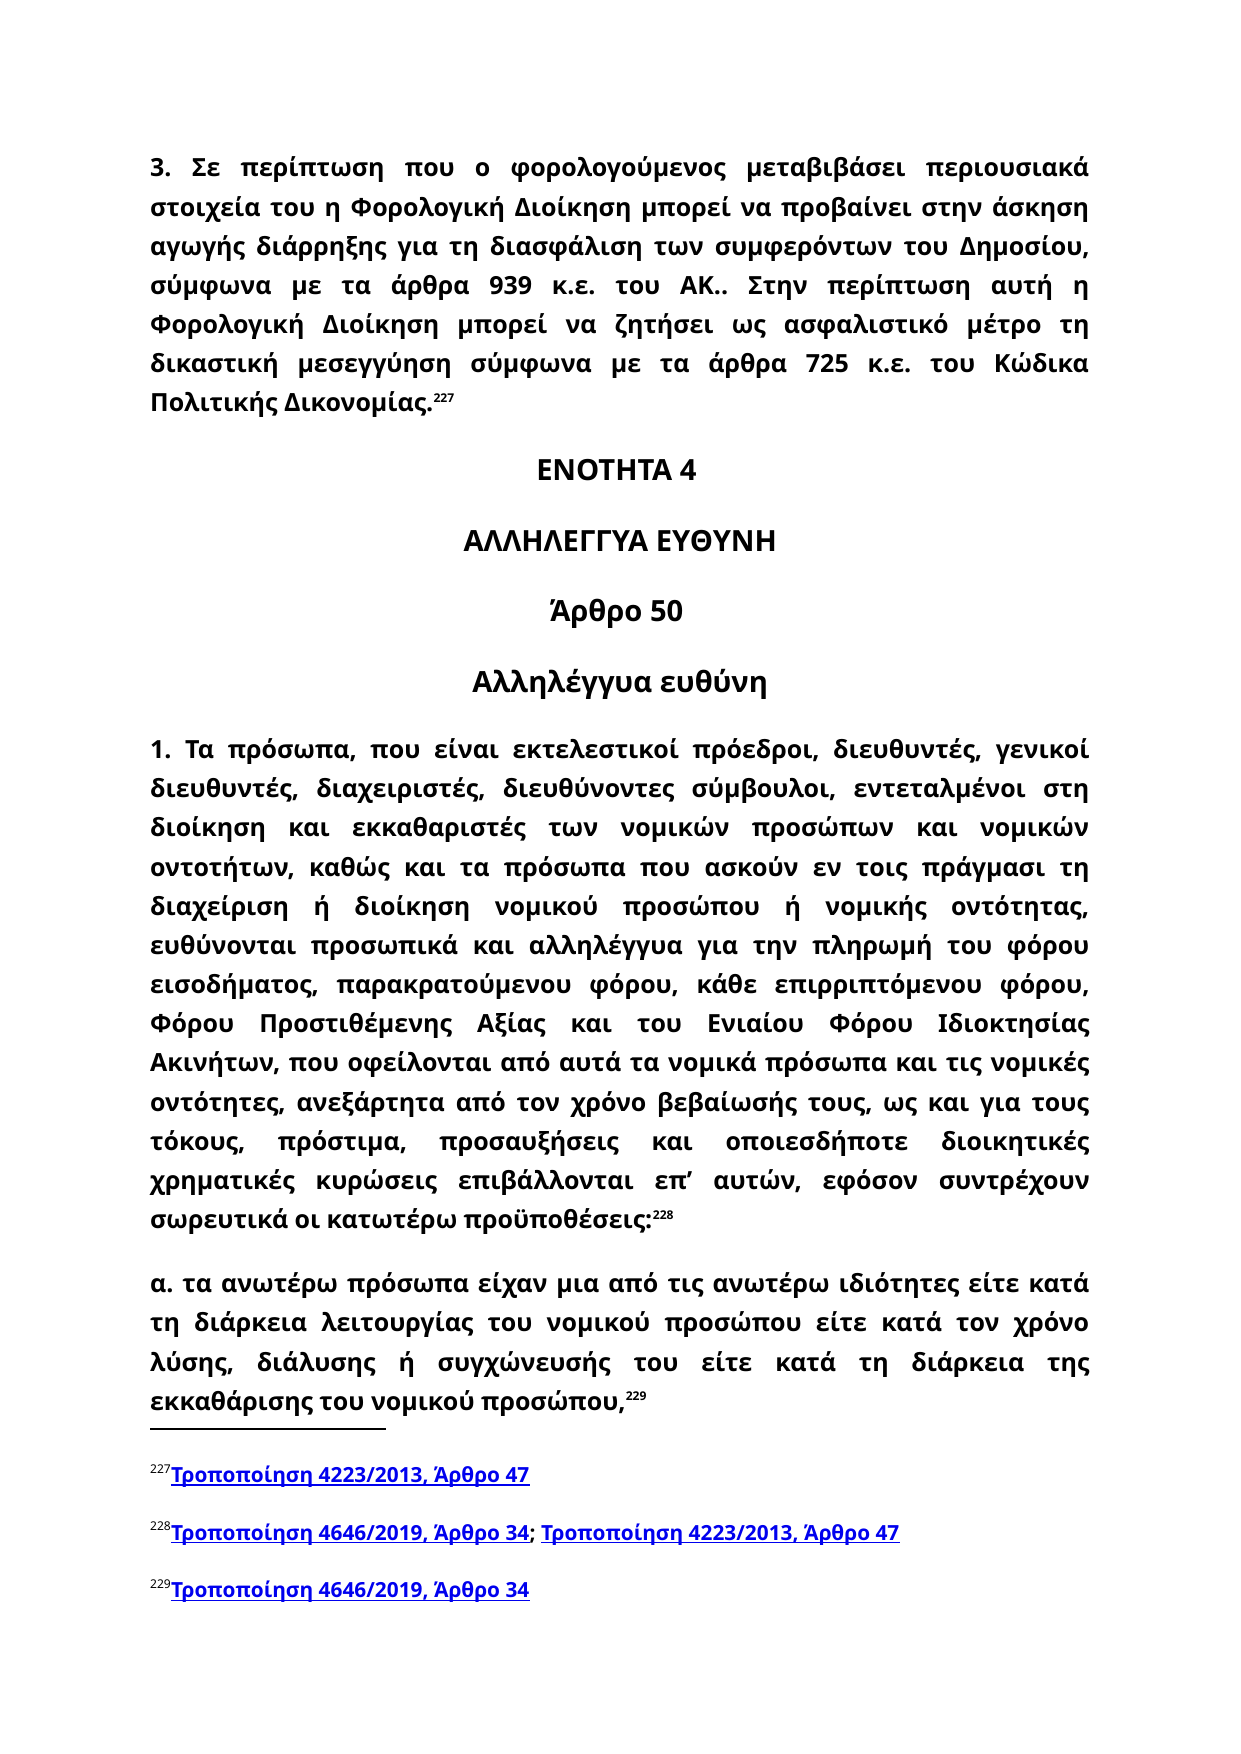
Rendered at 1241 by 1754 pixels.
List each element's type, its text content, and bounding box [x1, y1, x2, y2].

subtitle ΕΝΟΤΗΤΑ 4 [150, 449, 1090, 489]
text Τροποποίηση 4223/2013, Άρθρο 47 [150, 1460, 1090, 1489]
subtitle Άρθρο 50 [150, 590, 1090, 630]
subtitle Αλληλέγγυα ευθύνη [150, 661, 1090, 701]
text 1. Τα πρόσωπα, που είναι εκτελεστικοί πρόεδροι, διευθυντές, γενικοί διευθυντές, διαχειριστές, διευθύνοντες σύμβουλοι, εντεταλμένοι στη διοίκηση και εκκαθαριστές των νομικών προσώπων και νομικών οντοτήτων, καθώς και τα πρόσωπα που ασκούν εν τοις πράγμασι τη διαχείριση ή διοίκηση νομικού προσώπου ή νομικής οντότητας, ευθύνονται προσωπικά και αλληλέγγυα για την πληρωμή του φόρου εισοδήματος, παρακρατούμενου φόρου, κάθε επιρριπτόμενου φόρου, Φόρου Προστιθέμενης Αξίας και του Ενιαίου Φόρου Ιδιοκτησίας Ακινήτων, που οφείλονται από αυτά τα νομικά πρόσωπα και τις νομικές οντότητες, ανεξάρτητα από τον χρόνο βεβαίωσής τους, ως και για τους τόκους, πρόστιμα, προσαυξήσεις και οποιεσδήποτε διοικητικές χρηματικές κυρώσεις επιβάλλονται επ’ αυτών, εφόσον συντρέχουν σωρευτικά οι κατωτέρω προϋποθέσεις: [150, 732, 1090, 1236]
subtitle ΑΛΛΗΛΕΓΓΥΑ ΕΥΘΥΝΗ [150, 520, 1090, 559]
text Τροποποίηση 4646/2019, Άρθρο 34 [150, 1576, 1090, 1604]
text α. τα ανωτέρω πρόσωπα είχαν μια από τις ανωτέρω ιδιότητες είτε κατά τη διάρκεια λειτουργίας του νομικού προσώπου είτε κατά τον χρόνο λύσης, διάλυσης ή συγχώνευσής του είτε κατά τη διάρκεια της εκκαθάρισης του νομικού προσώπου, [150, 1266, 1090, 1417]
text Τροποποίηση 4646/2019, Άρθρο 34; Τροποποίηση 4223/2013, Άρθρο 47 [150, 1518, 1090, 1546]
text 3. Σε περίπτωση που ο φορολογούμενος μεταβιβάσει περιουσιακά στοιχεία του η Φορολογική Διοίκηση μπορεί να προβαίνει στην άσκηση αγωγής διάρρηξης για τη διασφάλιση των συμφερόντων του Δημοσίου, σύμφωνα με τα άρθρα 939 κ.ε. του ΑΚ.. Στην περίπτωση αυτή η Φορολογική Διοίκηση μπορεί να ζητήσει ως ασφαλιστικό μέτρο τη δικαστική μεσεγγύηση σύμφωνα με τα άρθρα 725 κ.ε. του Κώδικα Πολιτικής Δικονομίας. [150, 150, 1090, 419]
